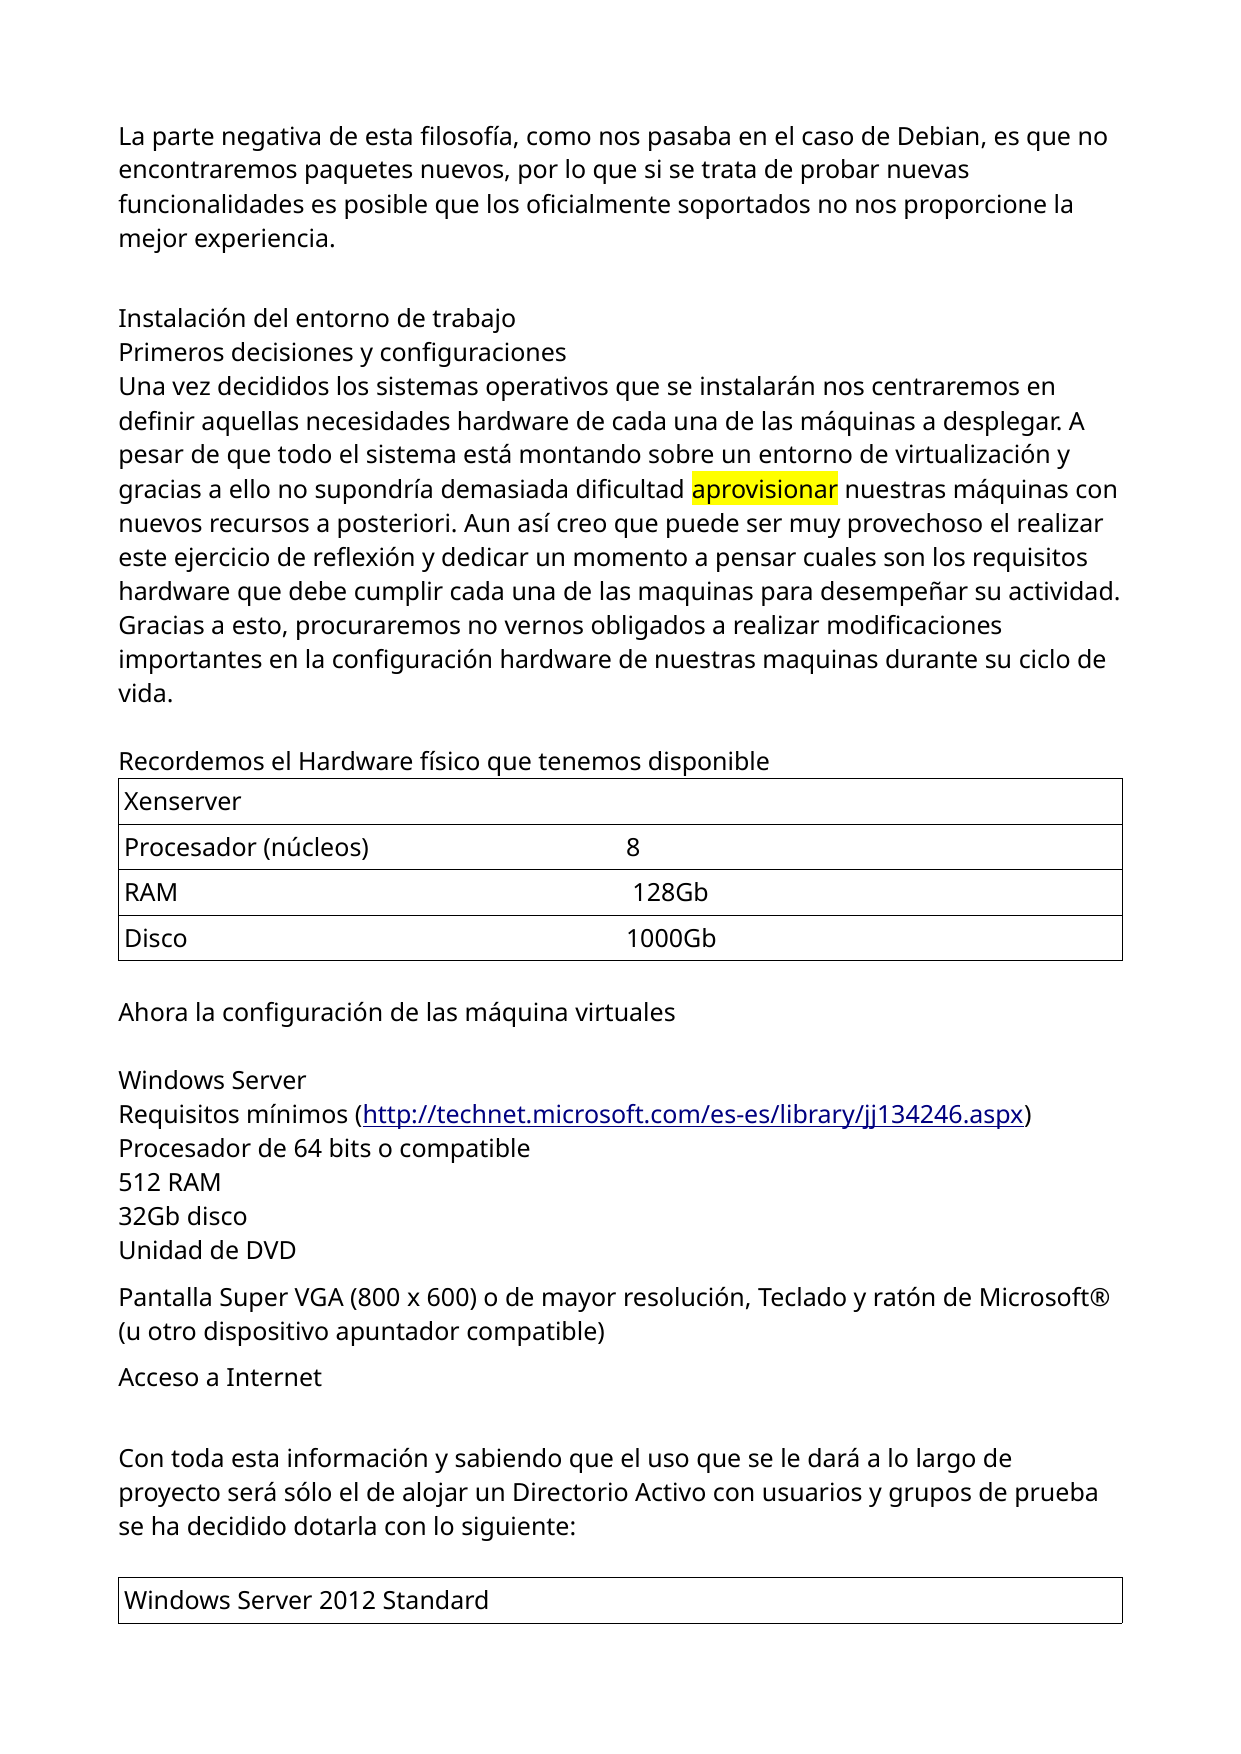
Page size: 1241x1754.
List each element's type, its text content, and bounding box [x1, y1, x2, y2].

text Windows Server [118, 1063, 1122, 1097]
text Pantalla Super VGA (800 x 600) o de mayor resolución, Teclado y ratón de Microsoft® (u otro dispositivo apuntador compatible) [118, 1279, 1122, 1348]
table_cell 128Gb [620, 870, 1122, 915]
text Procesador de 64 bits o compatible [118, 1131, 1122, 1165]
text La parte negativa de esta filosofía, como nos pasaba en el caso de Debian, es que no encontraremos paquetes nuevos, por lo que si se trata de probar nuevas funcionalidades es posible que los oficialmente soportados no nos proporcione la mejor experiencia. [118, 118, 1122, 254]
text Ahora la configuración de las máquina virtuales [118, 994, 1122, 1028]
text Una vez decididos los sistemas operativos que se instalarán nos centraremos en definir aquellas necesidades hardware de cada una de las máquinas a desplegar. A pesar de que todo el sistema está montando sobre un entorno de virtualización y gracias a ello no supondría demasiada dificultad aprovisionar nuestras máquinas con nuevos recursos a posteriori. Aun así creo que puede ser muy provechoso el realizar este ejercicio de reflexión y dedicar un momento a pensar cuales son los requisitos hardware que debe cumplir cada una de las maquinas para desempeñar su actividad. Gracias a esto, procuraremos no vernos obligados a realizar modificaciones importantes en la configuración hardware de nuestras maquinas durante su ciclo de vida. [118, 369, 1122, 710]
text Con toda esta información y sabiendo que el uso que se le dará a lo largo de proyecto será sólo el de alojar un Directorio Activo con usuarios y grupos de prueba se ha decidido dotarla con lo siguiente: [118, 1441, 1122, 1543]
table_cell 8 [620, 825, 1122, 869]
text 32Gb disco [118, 1199, 1122, 1233]
text Unidad de DVD [118, 1233, 1122, 1267]
table_cell RAM [119, 870, 620, 915]
table_header [620, 779, 1122, 823]
text Primeros decisiones y configuraciones [118, 335, 1122, 369]
table_header Xenserver [119, 779, 620, 823]
text Recordemos el Hardware físico que tenemos disponible [118, 744, 1122, 778]
table_header [620, 1578, 1122, 1623]
table_header Windows Server 2012 Standard [119, 1578, 620, 1623]
table_cell Disco [119, 916, 620, 960]
text Instalación del entorno de trabajo [118, 301, 1122, 335]
table_cell Procesador (núcleos) [119, 825, 620, 869]
text Acceso a Internet [118, 1360, 1122, 1428]
table_cell 1000Gb [620, 916, 1122, 960]
text 512 RAM [118, 1165, 1122, 1199]
text Requisitos mínimos (http://technet.microsoft.com/es-es/library/jj134246.aspx) [118, 1097, 1122, 1131]
